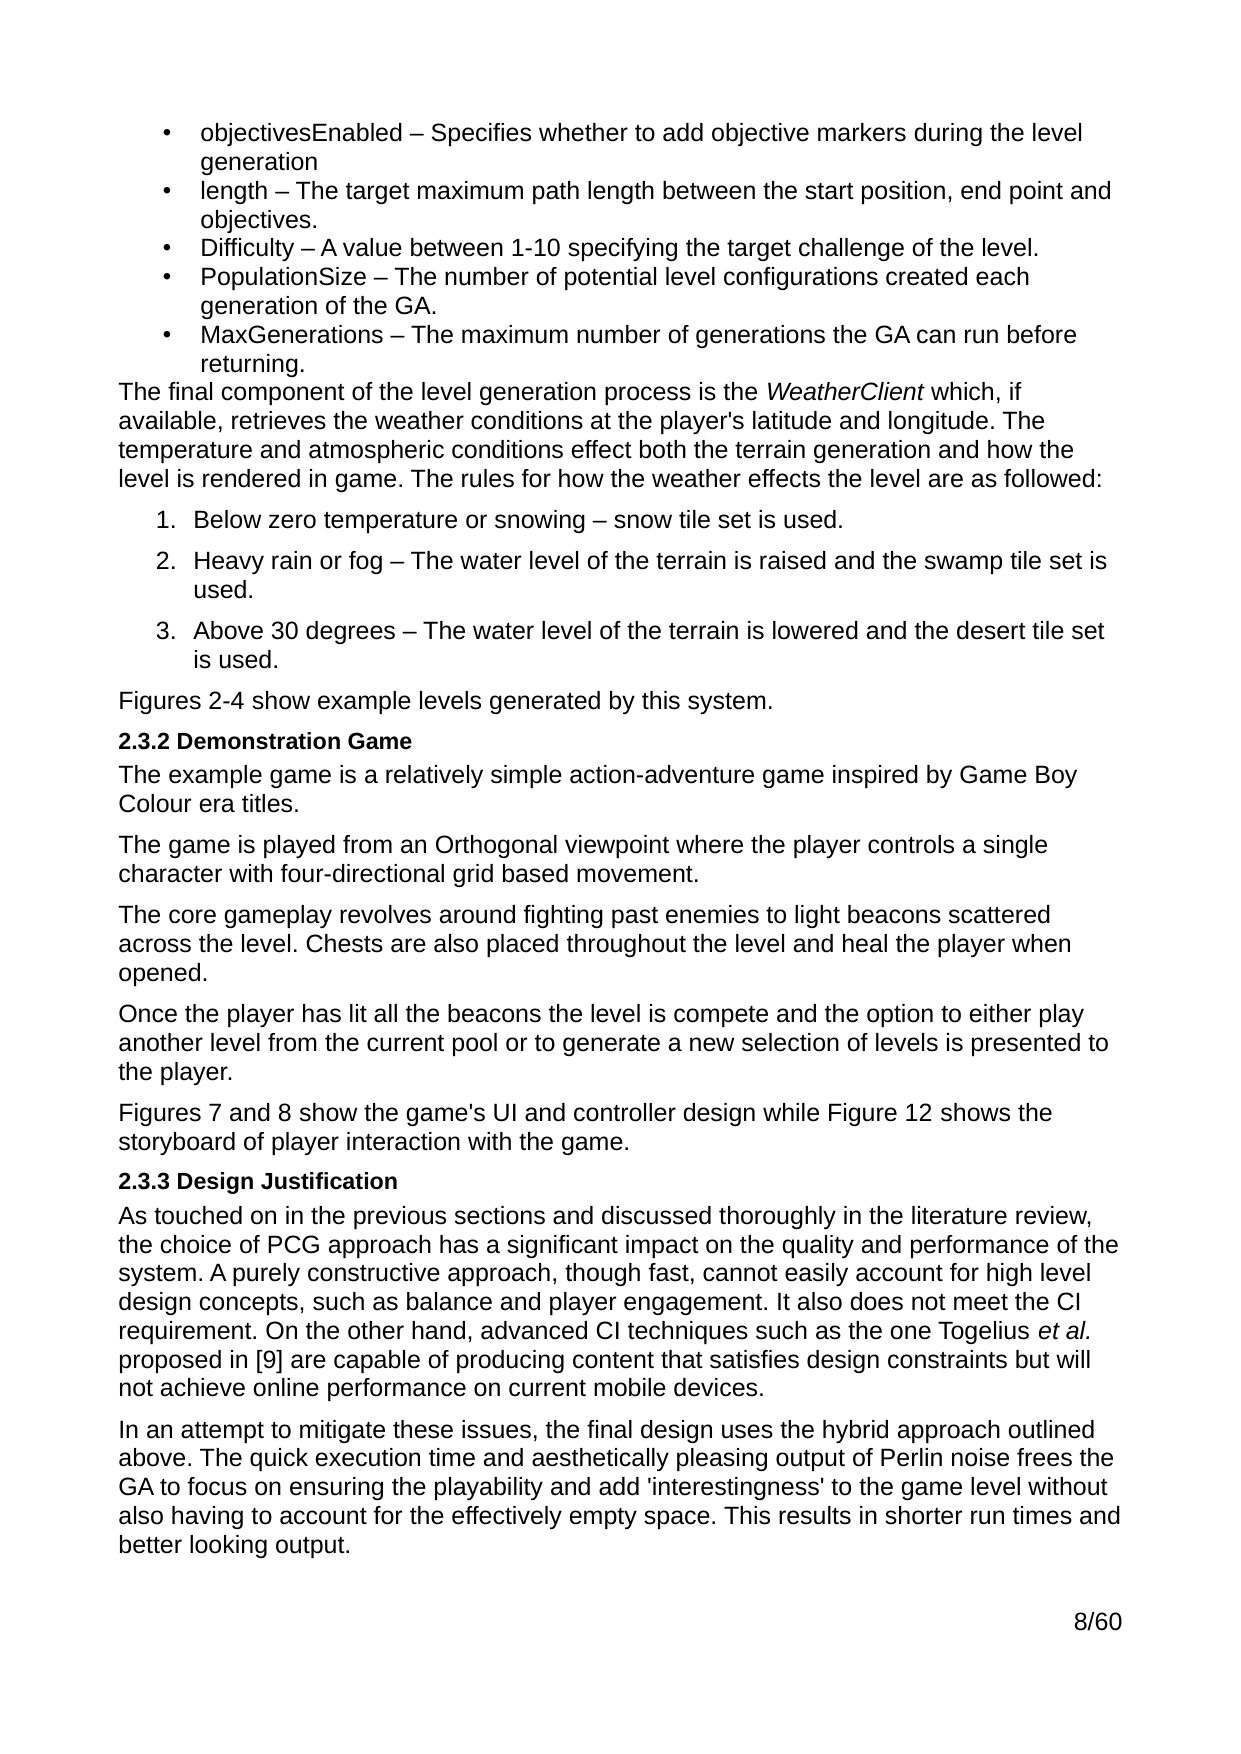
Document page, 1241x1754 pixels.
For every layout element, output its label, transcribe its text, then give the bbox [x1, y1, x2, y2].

text Figures 2-4 show example levels generated by this system. [118, 686, 1122, 715]
list Below zero temperature or snowing – snow tile set is used. [156, 505, 1122, 534]
text Figures 7 and 8 show the game's UI and controller design while Figure 12 shows the storyboard of player interaction with the game. [118, 1098, 1122, 1155]
list MaxGenerations – The maximum number of generations the GA can run before returning. [163, 320, 1122, 377]
text The final component of the level generation process is the WeatherClient which, if available, retrieves the weather conditions at the player's latitude and longitude. The temperature and atmospheric conditions effect both the terrain generation and how the level is rendered in game. The rules for how the weather effects the level are as followed: [118, 377, 1122, 492]
text As touched on in the previous sections and discussed thoroughly in the literature review, the choice of PCG approach has a significant impact on the quality and performance of the system. A purely constructive approach, though fast, cannot easily account for high level design concepts, such as balance and player engagement. It also does not meet the CI requirement. On the other hand, advanced CI techniques such as the one Togelius et al. proposed in [9] are capable of producing content that satisfies design constraints but will not achieve online performance on current mobile devices. [118, 1201, 1122, 1402]
list length – The target maximum path length between the start position, end point and objectives. [163, 176, 1122, 233]
text The example game is a relatively simple action-adventure game inspired by Game Boy Colour era titles. [118, 760, 1122, 818]
subtitle 2.3.3 Design Justification [118, 1168, 1122, 1195]
text The core gameplay revolves around fighting past enemies to light beacons scattered across the level. Chests are also placed throughout the level and heal the player when opened. [118, 900, 1122, 987]
list PopulationSize – The number of potential level configurations created each generation of the GA. [163, 262, 1122, 320]
list Heavy rain or fog – The water level of the terrain is raised and the swamp tile set is used. [156, 546, 1122, 604]
text The game is played from an Orthogonal viewpoint where the player controls a single character with four-directional grid based movement. [118, 830, 1122, 888]
list objectivesEnabled – Specifies whether to add objective markers during the level generation [163, 118, 1122, 176]
list Difficulty – A value between 1-10 specifying the target challenge of the level. [163, 233, 1122, 262]
text In an attempt to mitigate these issues, the final design uses the hybrid approach outlined above. The quick execution time and aesthetically pleasing output of Perlin noise frees the GA to focus on ensuring the playability and add 'interestingness' to the game level without also having to account for the effectively empty space. This results in shorter run times and better looking output. [118, 1414, 1122, 1558]
text Once the player has lit all the beacons the level is compete and the option to either play another level from the current pool or to generate a new selection of levels is presented to the player. [118, 999, 1122, 1085]
subtitle 2.3.2 Demonstration Game [118, 727, 1122, 754]
list Above 30 degrees – The water level of the terrain is lowered and the desert tile set is used. [156, 616, 1122, 674]
